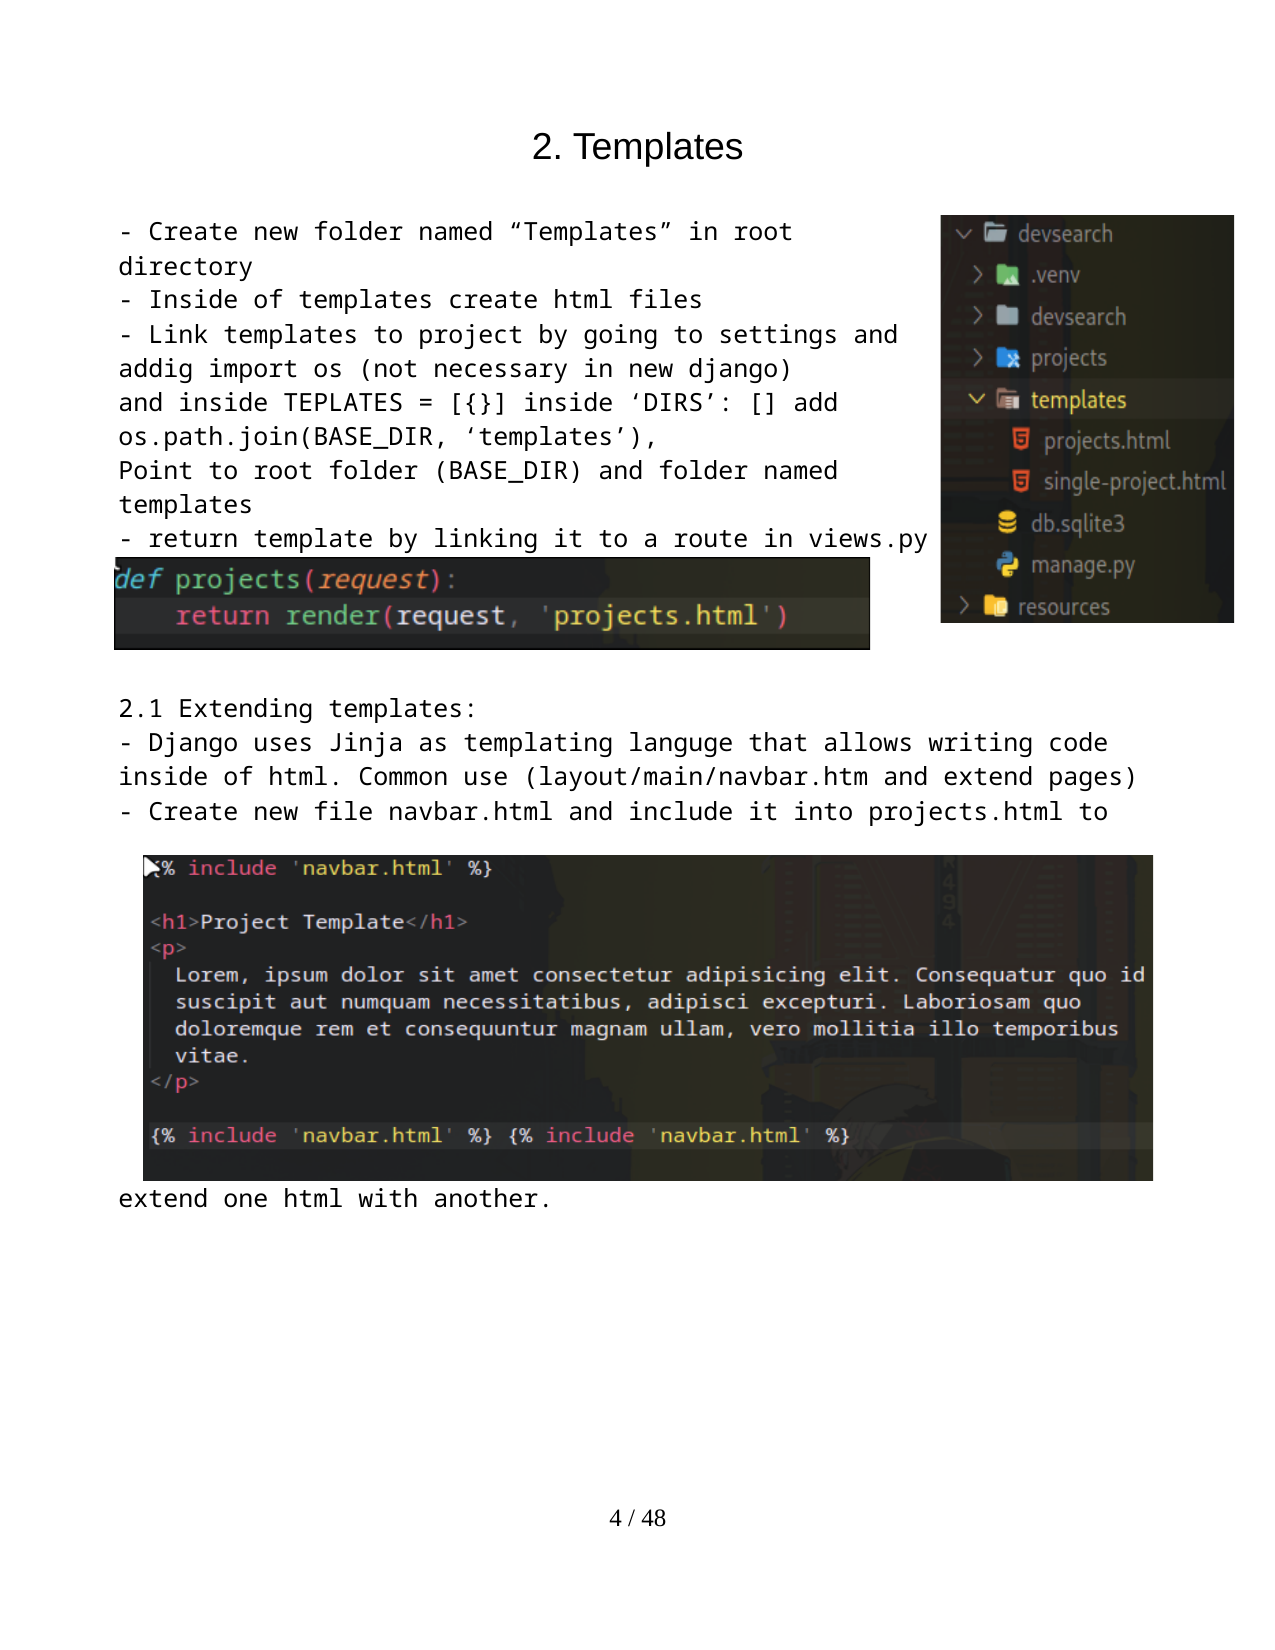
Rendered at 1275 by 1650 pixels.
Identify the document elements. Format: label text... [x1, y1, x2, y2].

text and inside TEPLATES = [{}] inside ‘DIRS’: [] add [118, 384, 940, 418]
text - Inside of templates create html files [118, 282, 940, 316]
picture [114, 557, 871, 650]
text - Django uses Jinja as templating languge that allows writing code inside of html. Common use (layout/main/navbar.htm and extend pages) [118, 725, 1157, 793]
text Point to root folder (BASE_DIR) and folder named [118, 452, 940, 487]
text - Create new folder named “Templates” in root directory [118, 214, 1157, 282]
subtitle 2. Templates [118, 124, 1157, 167]
text templates [118, 487, 940, 521]
text 2.1 Extending templates: [118, 691, 1157, 725]
text - return template by linking it to a route in views.py [118, 521, 940, 555]
picture [940, 215, 1235, 623]
text os.path.join(BASE_DIR, ‘templates’), [118, 418, 940, 452]
picture [143, 855, 1154, 1181]
text - Link templates to project by going to settings and addig import os (not necessary in new django) [118, 316, 940, 384]
text - Create new file navbar.html and include it into projects.html to extend one html with another. [118, 793, 1157, 1214]
